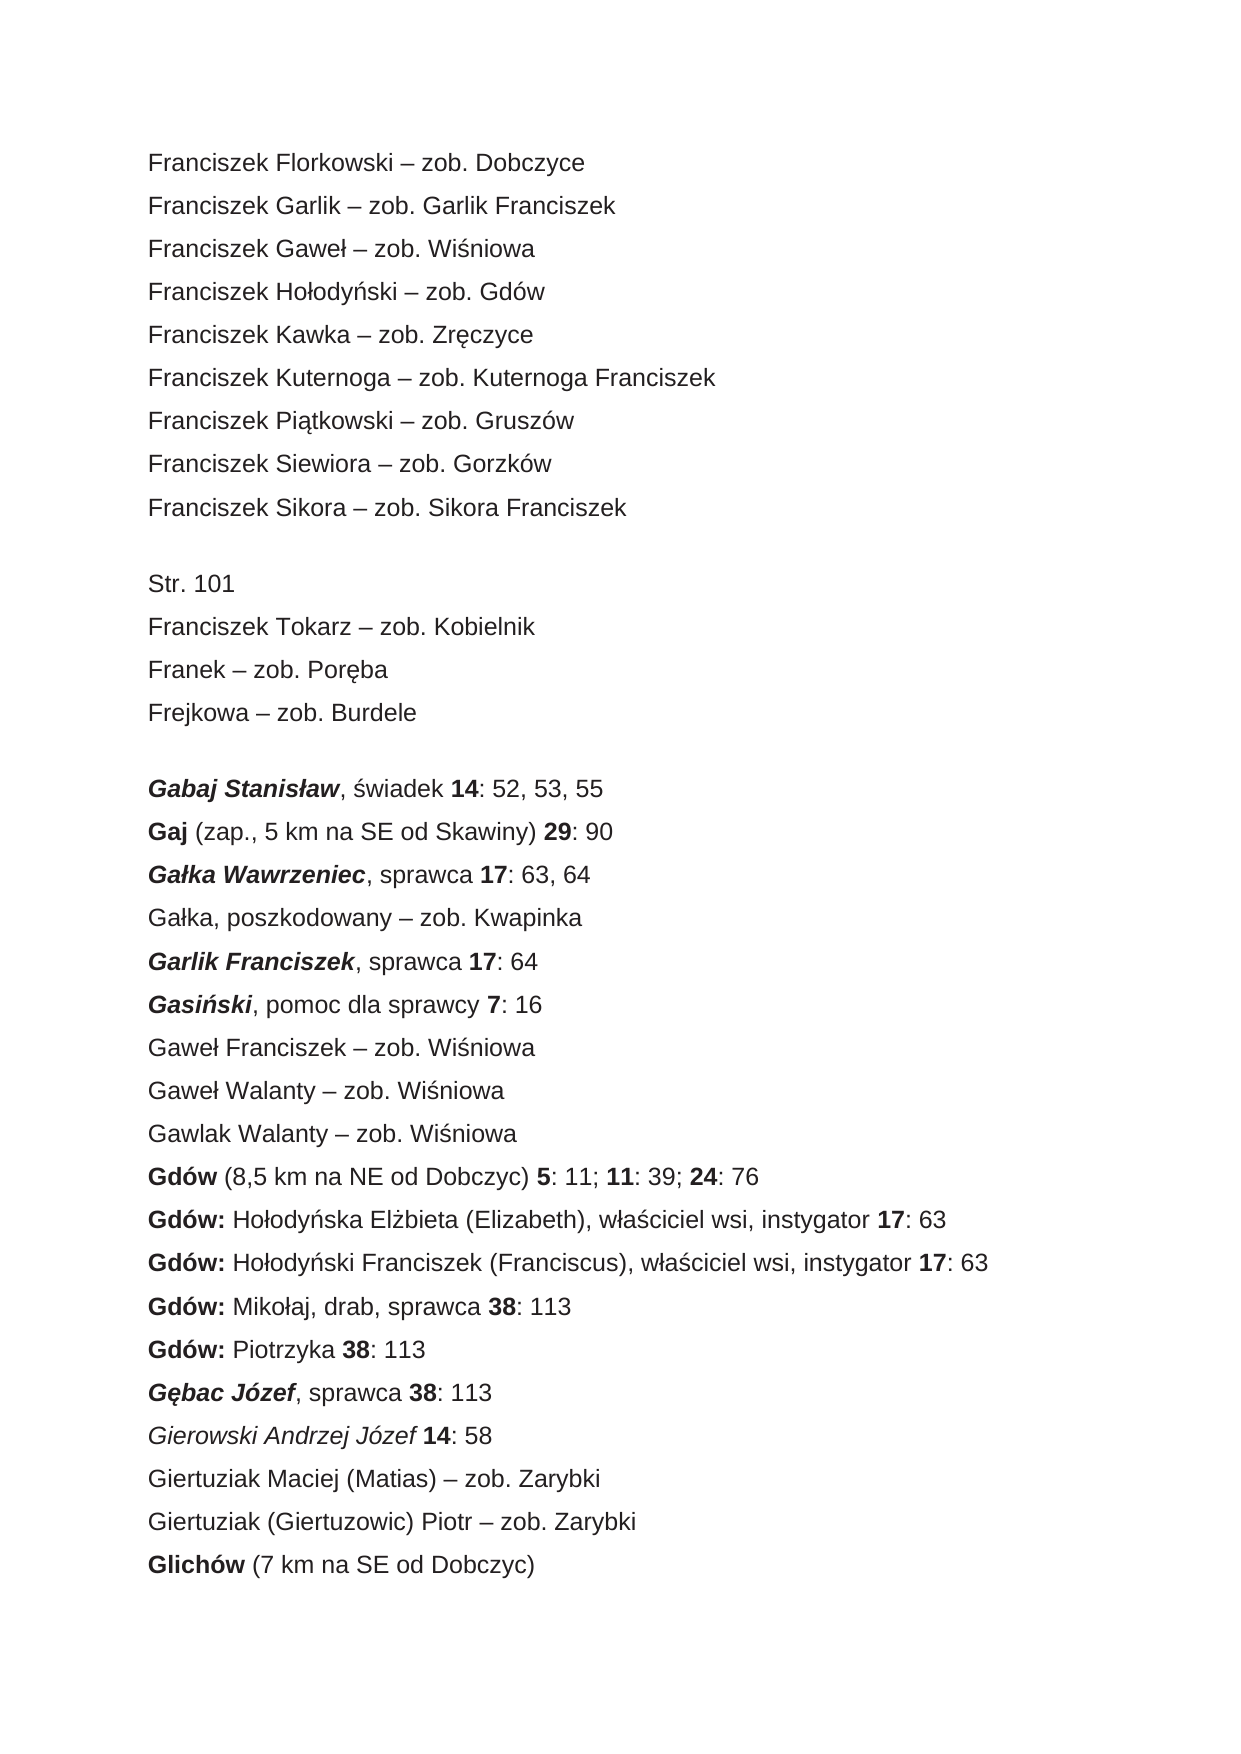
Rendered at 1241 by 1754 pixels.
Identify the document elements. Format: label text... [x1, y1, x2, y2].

text Franek – zob. Poręba [148, 655, 1093, 684]
text Gałka, poszkodowany – zob. Kwapinka [148, 903, 1093, 932]
text Gębac Józef, sprawca 38: 113 [148, 1378, 1093, 1407]
text Giertuziak Maciej (Matias) – zob. Zarybki [148, 1464, 1093, 1493]
text Gdów (8,5 km na NE od Dobczyc) 5: 11; 11: 39; 24: 76 [148, 1162, 1093, 1191]
text Franciszek Sikora – zob. Sikora Franciszek [148, 493, 1093, 521]
text Franciszek Hołodyński – zob. Gdów [148, 277, 1093, 306]
text Gdów: Hołodyńska Elżbieta (Elizabeth), właściciel wsi, instygator 17: 63 [148, 1205, 1093, 1234]
text Str. 101 [148, 569, 1093, 597]
text Gaweł Walanty – zob. Wiśniowa [148, 1076, 1093, 1105]
text Gaweł Franciszek – zob. Wiśniowa [148, 1033, 1093, 1062]
text Gasiński, pomoc dla sprawcy 7: 16 [148, 990, 1093, 1018]
text Gabaj Stanisław, świadek 14: 52, 53, 55 [148, 774, 1093, 803]
text Gierowski Andrzej Józef 14: 58 [148, 1421, 1093, 1450]
text Frejkowa – zob. Burdele [148, 698, 1093, 727]
text Franciszek Kawka – zob. Zręczyce [148, 320, 1093, 349]
text Glichów (7 km na SE od Dobczyc) [148, 1550, 1093, 1579]
text Franciszek Garlik – zob. Garlik Franciszek [148, 191, 1093, 219]
text Franciszek Florkowski – zob. Dobczyce [148, 148, 1093, 176]
text Franciszek Kuternoga – zob. Kuternoga Franciszek [148, 363, 1093, 392]
text Franciszek Piątkowski – zob. Gruszów [148, 406, 1093, 435]
text Gawlak Walanty – zob. Wiśniowa [148, 1119, 1093, 1148]
text Gdów: Hołodyński Franciszek (Franciscus), właściciel wsi, instygator 17: 63 [148, 1248, 1093, 1277]
text Franciszek Gaweł – zob. Wiśniowa [148, 234, 1093, 263]
text Giertuziak (Giertuzowic) Piotr – zob. Zarybki [148, 1507, 1093, 1536]
text Gdów: Piotrzyka 38: 113 [148, 1335, 1093, 1363]
text Franciszek Tokarz – zob. Kobielnik [148, 612, 1093, 641]
text Garlik Franciszek, sprawca 17: 64 [148, 947, 1093, 975]
text Gałka Wawrzeniec, sprawca 17: 63, 64 [148, 860, 1093, 889]
text Franciszek Siewiora – zob. Gorzków [148, 449, 1093, 478]
text Gdów: Mikołaj, drab, sprawca 38: 113 [148, 1292, 1093, 1320]
text Gaj (zap., 5 km na SE od Skawiny) 29: 90 [148, 817, 1093, 846]
